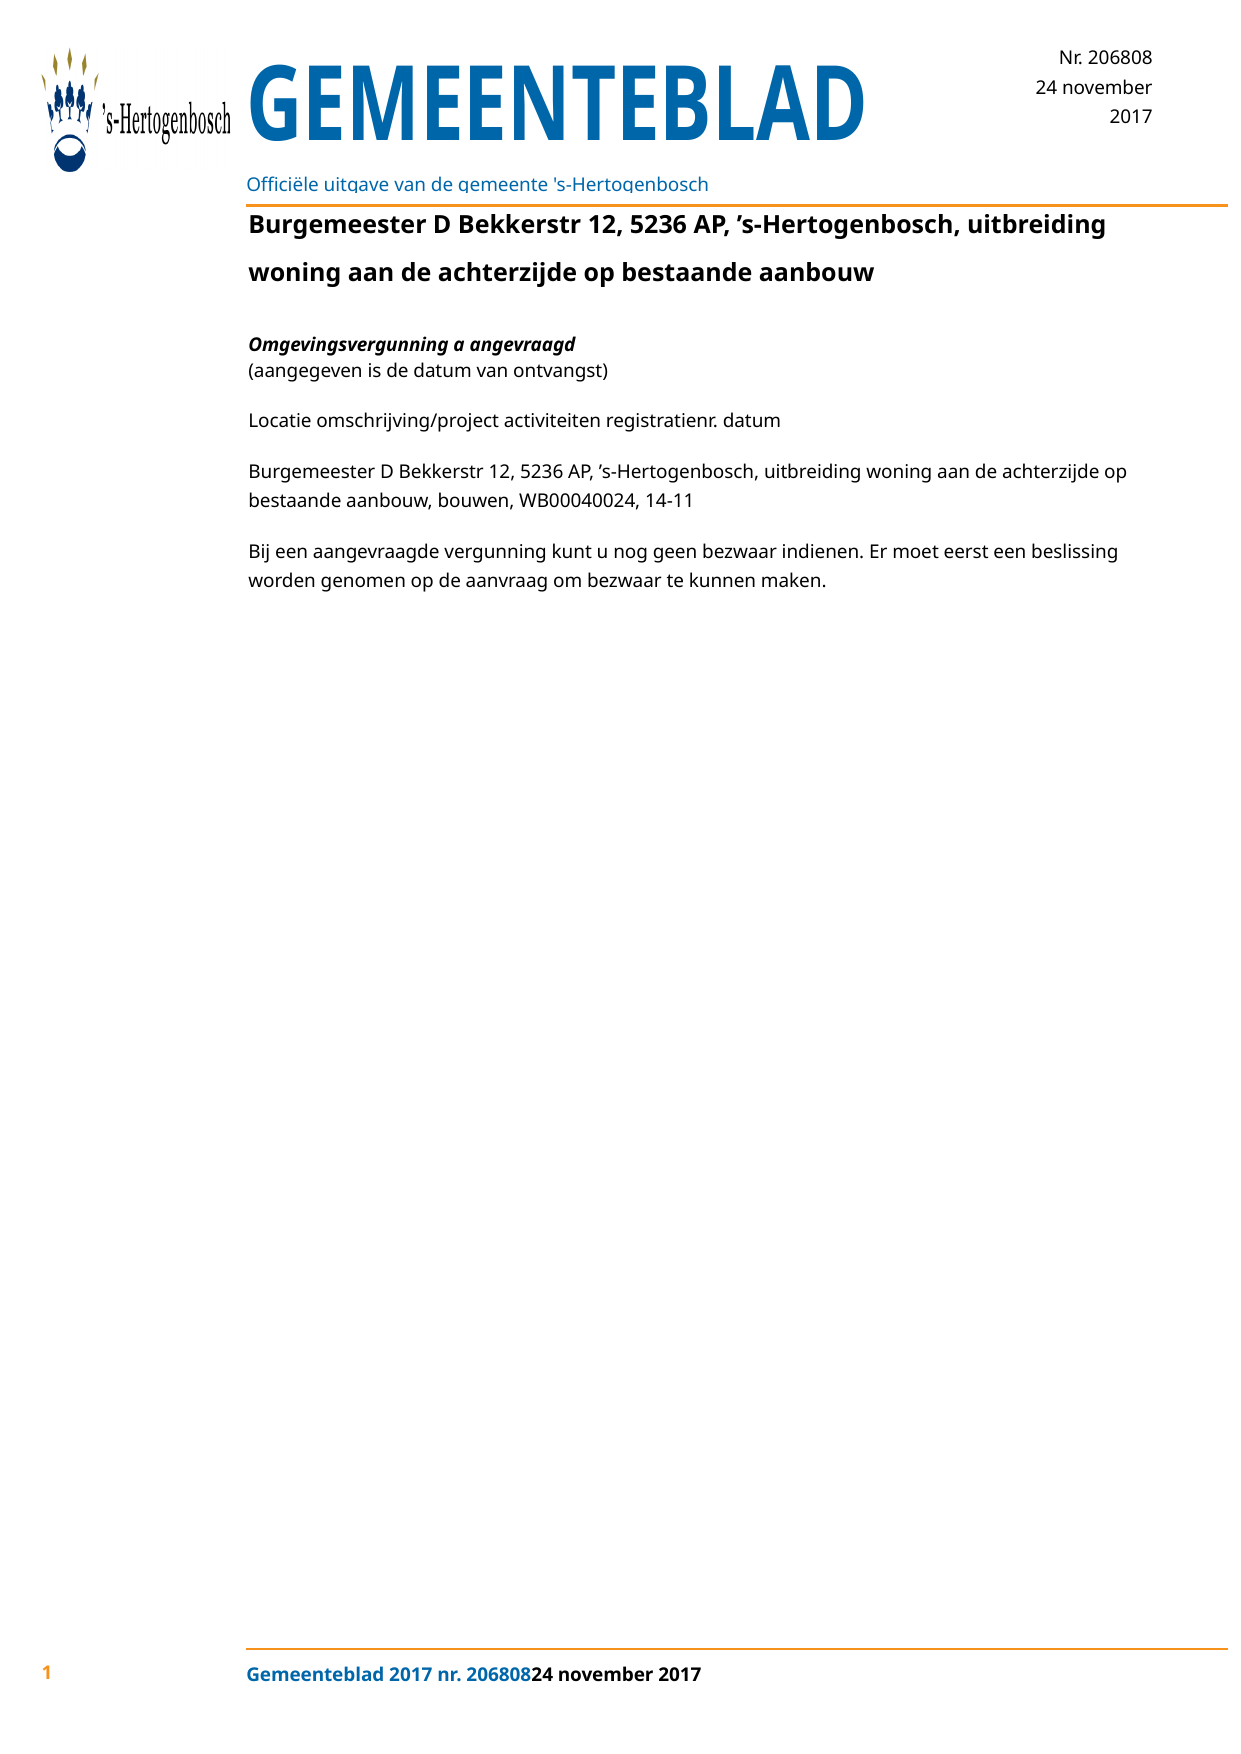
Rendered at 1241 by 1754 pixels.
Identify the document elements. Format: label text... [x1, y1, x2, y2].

text Omgevingsvergunning a angevraagd [248, 331, 1152, 357]
picture [41, 47, 231, 172]
text Bij een aangevraagde vergunning kunt u nog geen bezwaar indienen. Er moet eerst een beslissing worden genomen op de aanvraag om bezwaar te kunnen maken. [248, 538, 1152, 593]
text Burgemeester D Bekkerstr 12, 5236 AP, ’s-Hertogenbosch, uitbreiding woning aan de achterzijde op bestaande aanbouw [248, 207, 1152, 288]
text Locatie omschrijving/project activiteiten registratienr. datum [248, 408, 1152, 433]
text Burgemeester D Bekkerstr 12, 5236 AP, ’s-Hertogenbosch, uitbreiding woning aan de achterzijde op bestaande aanbouw, bouwen, WB00040024, 14-11 [248, 458, 1152, 513]
text (aangegeven is de datum van ontvangst) [248, 357, 1152, 383]
